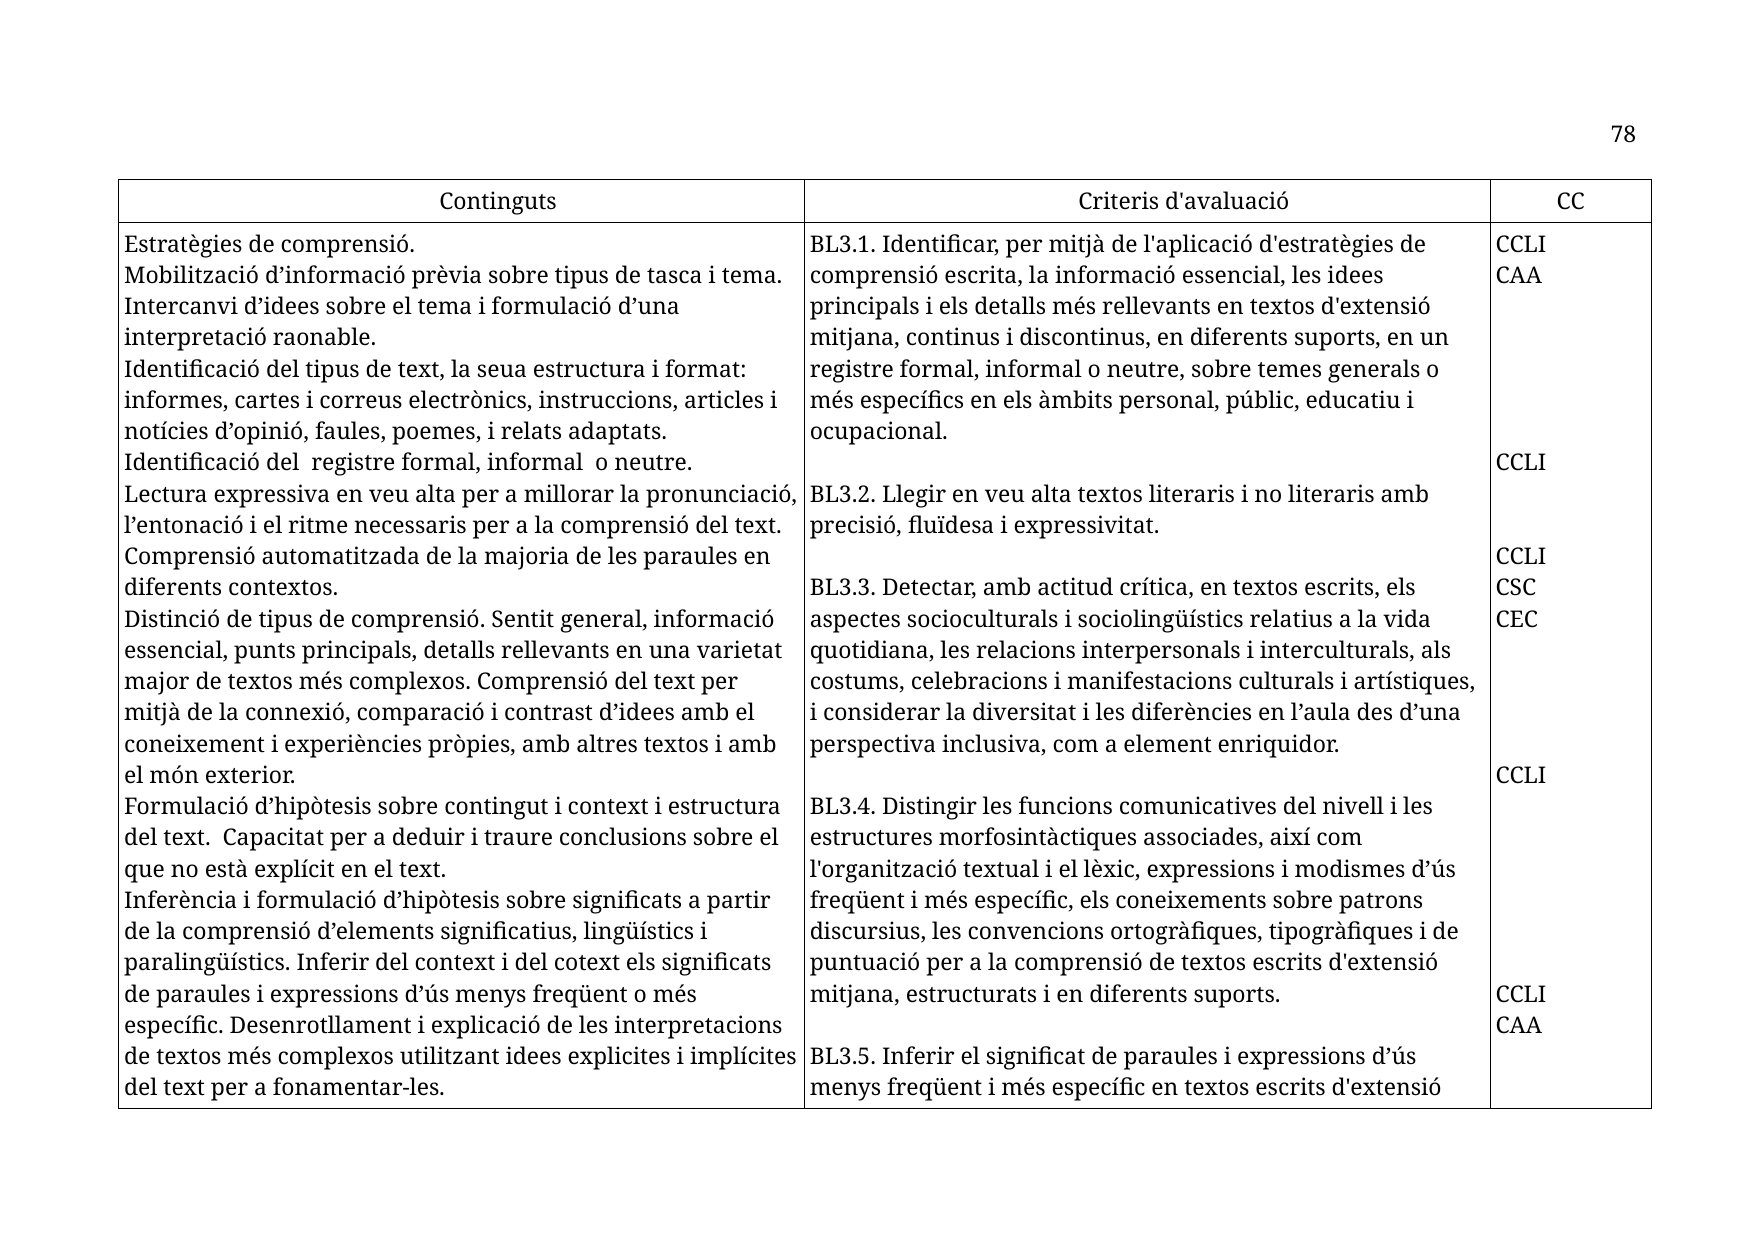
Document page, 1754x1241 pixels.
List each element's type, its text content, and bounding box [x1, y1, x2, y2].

table_cell Estratègies de comprensió. Mobilització d’informació prèvia sobre tipus de tasca i tema. Intercanvi d’idees sobre el tema i formulació d’una interpretació raonable. Identificació del tipus de text, la seua estructura i format: informes, cartes i correus electrònics, instruccions, articles i notícies d’opinió, faules, poemes, i relats adaptats. Identificació del registre formal, informal o neutre. Lectura expressiva en veu alta per a millorar la pronunciació, l’entonació i el ritme necessaris per a la comprensió del text. Comprensió automatitzada de la majoria de les paraules en diferents contextos. Distinció de tipus de comprensió. Sentit general, informació essencial, punts principals, detalls rellevants en una varietat major de textos més complexos. Comprensió del text per mitjà de la connexió, comparació i contrast d’idees amb el coneixement i experiències pròpies, amb altres textos i amb el món exterior. Formulació d’hipòtesis sobre contingut i context i estructura del text. Capacitat per a deduir i traure conclusions sobre el que no està explícit en el text. Inferència i formulació d’hipòtesis sobre significats a partir de la comprensió d’elements significatius, lingüístics i paralingüístics. Inferir del context i del cotext els significats de paraules i expressions d’ús menys freqüent o més específic. Desenrotllament i explicació de les interpretacions de textos més complexos utilitzant idees explicites i implícites del text per a fonamentar-les. [119, 223, 804, 1108]
table_cell Continguts [119, 180, 804, 222]
table_cell CC [1491, 180, 1651, 222]
table_cell Criteris d'avaluació [805, 180, 1490, 222]
table_cell BL3.1. Identificar, per mitjà de l'aplicació d'estratègies de comprensió escrita, la informació essencial, les idees principals i els detalls més rellevants en textos d'extensió mitjana, continus i discontinus, en diferents suports, en un registre formal, informal o neutre, sobre temes generals o més específics en els àmbits personal, públic, educatiu i ocupacional. BL3.2. Llegir en veu alta textos literaris i no literaris amb precisió, fluïdesa i expressivitat. BL3.3. Detectar, amb actitud crítica, en textos escrits, els aspectes socioculturals i sociolingüístics relatius a la vida quotidiana, les relacions interpersonals i interculturals, als costums, celebracions i manifestacions culturals i artístiques, i considerar la diversitat i les diferències en l’aula des d’una perspectiva inclusiva, com a element enriquidor. BL3.4. Distingir les funcions comunicatives del nivell i les estructures morfosintàctiques associades, així com l'organització textual i el lèxic, expressions i modismes d’ús freqüent i més específic, els coneixements sobre patrons discursius, les convencions ortogràfiques, tipogràfiques i de puntuació per a la comprensió de textos escrits d'extensió mitjana, estructurats i en diferents suports. BL3.5. Inferir el significat de paraules i expressions d’ús menys freqüent i més específic en textos escrits d'extensió [805, 223, 1490, 1108]
table_cell CCLI CAA CCLI CCLI CSC CEC CCLI CCLI CAA [1491, 223, 1651, 1108]
